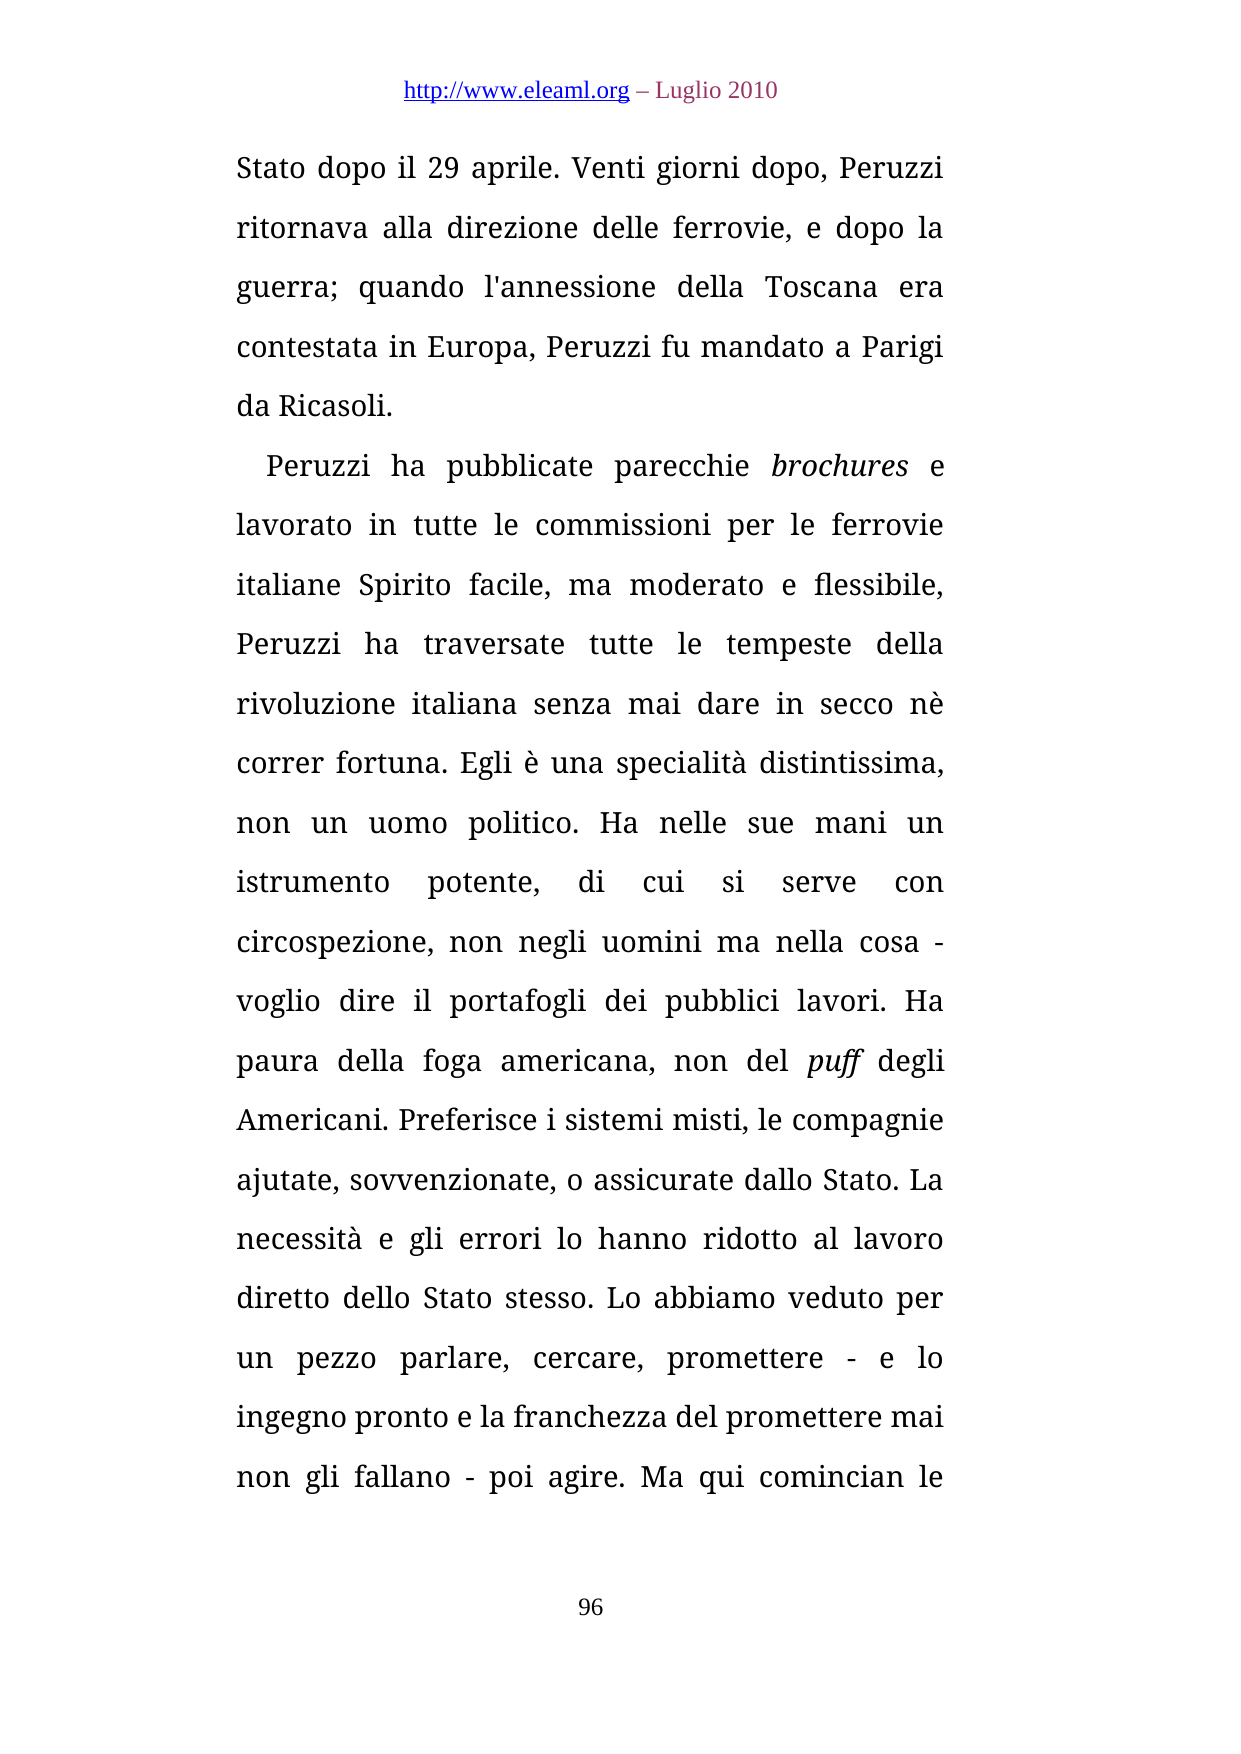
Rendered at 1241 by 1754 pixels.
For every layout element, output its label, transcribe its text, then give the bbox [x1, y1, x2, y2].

text Peruzzi ha pubblicate parecchie brochures e lavorato in tutte le commissioni per le ferrovie italiane Spirito facile, ma moderato e flessibile, Peruzzi ha traversate tutte le tempeste della rivoluzione italiana senza mai dare in secco nè correr fortuna. Egli è una specialità distintissima, non un uomo politico. Ha nelle sue mani un istrumento potente, di cui si serve con circospezione, non negli uomini ma nella cosa - voglio dire il portafogli dei pubblici lavori. Ha paura della foga americana, non del puff degli Americani. Preferisce i sistemi misti, le compagnie ajutate, sovvenzionate, o assicurate dallo Stato. La necessità e gli errori lo hanno ridotto al lavoro diretto dello Stato stesso. Lo abbiamo veduto per un pezzo parlare, cercare, promettere - e lo ingegno pronto e la franchezza del promettere mai non gli fallano - poi agire. Ma qui comincian le [236, 445, 945, 1496]
text Stato dopo il 29 aprile. Venti giorni dopo, Peruzzi ritornava alla direzione delle ferrovie, e dopo la guerra; quando l'annessione della Toscana era contestata in Europa, Peruzzi fu mandato a Parigi da Ricasoli. [236, 148, 945, 425]
